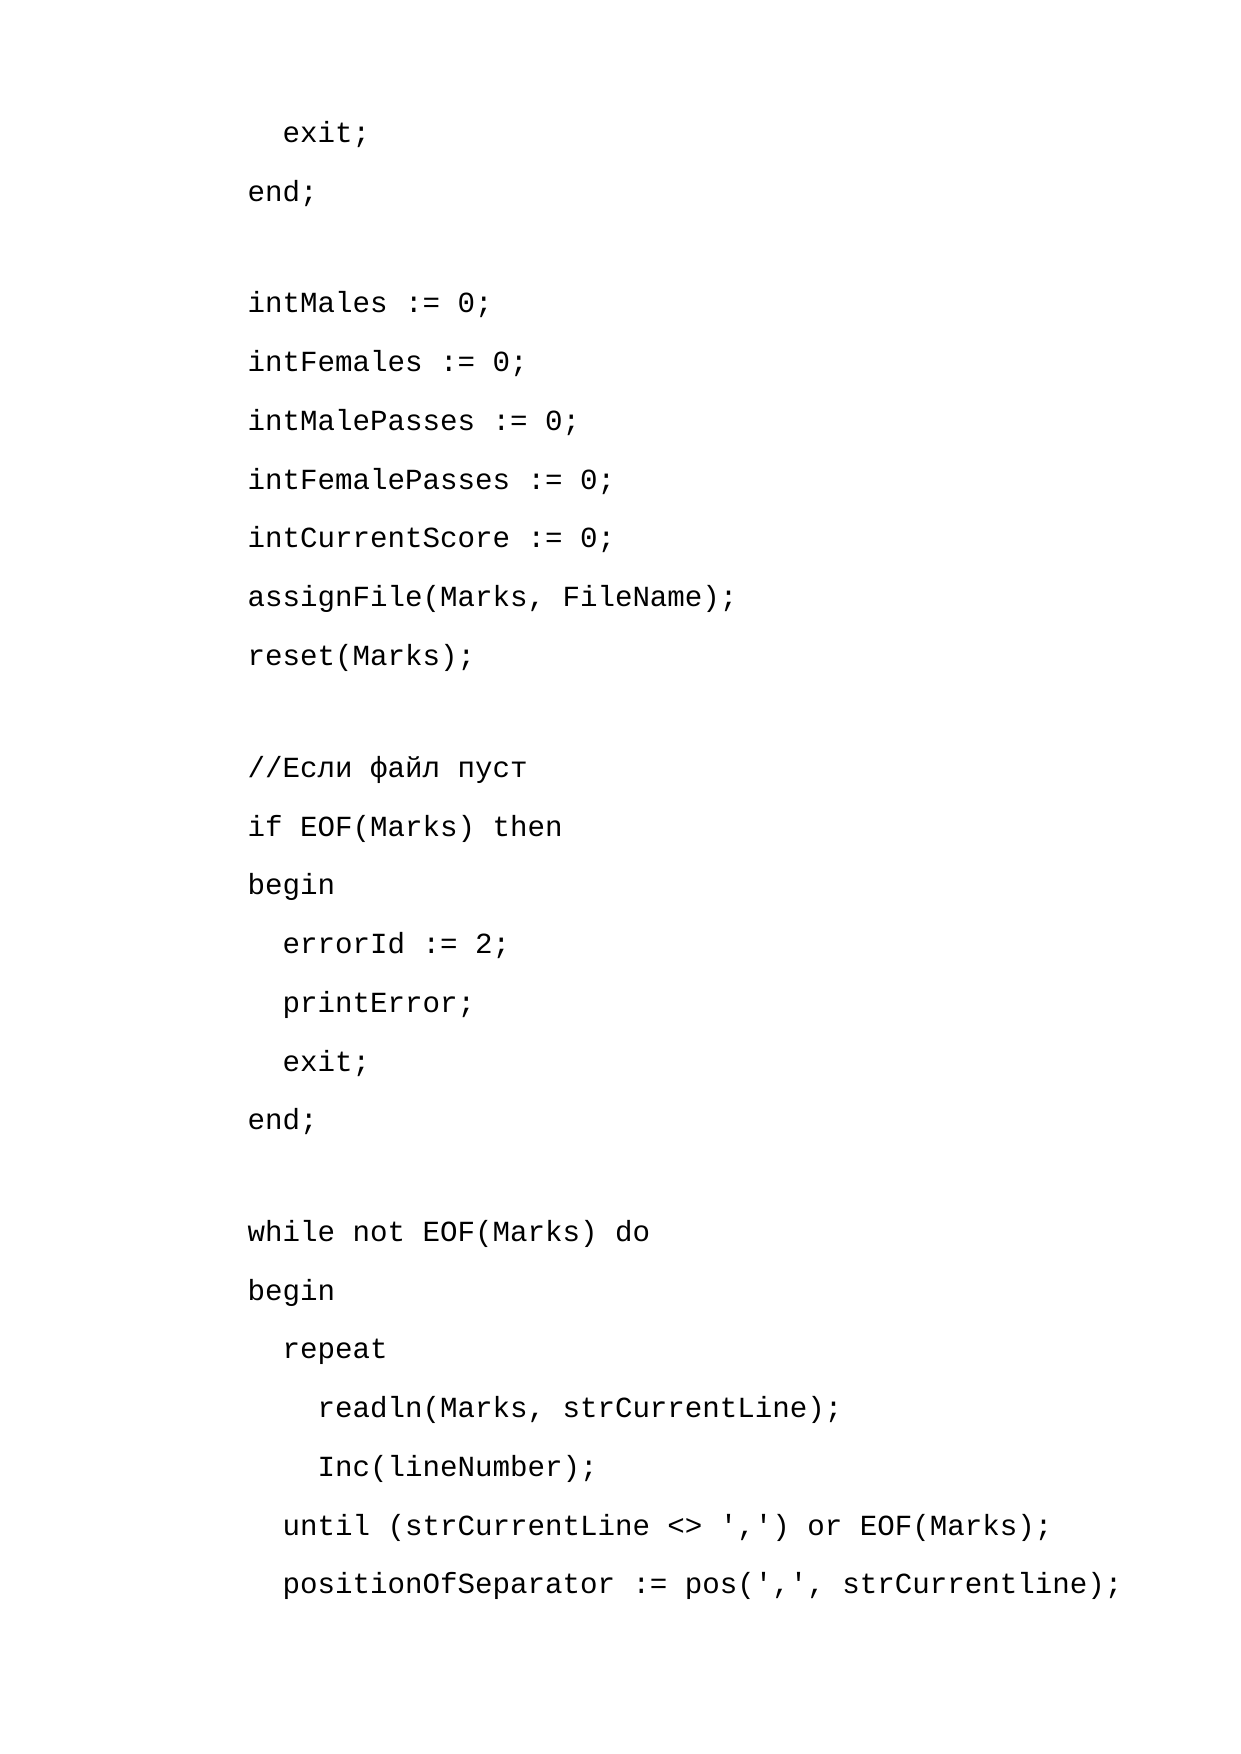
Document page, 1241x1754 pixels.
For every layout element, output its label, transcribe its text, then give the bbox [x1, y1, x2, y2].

text readln(Marks, strCurrentLine); [177, 1393, 1152, 1426]
text end; [177, 177, 1152, 210]
text reset(Marks); [177, 641, 1152, 674]
text exit; [177, 1047, 1152, 1080]
text begin [177, 870, 1152, 903]
text assignFile(Marks, FileName); [177, 582, 1152, 615]
text begin [177, 1276, 1152, 1309]
text while not EOF(Marks) do [177, 1217, 1152, 1250]
text end; [177, 1105, 1152, 1138]
text intMales := 0; [177, 289, 1152, 322]
text //Если файл пуст [177, 753, 1152, 786]
text intCurrentScore := 0; [177, 524, 1152, 557]
text errorId := 2; [177, 929, 1152, 962]
text intFemales := 0; [177, 347, 1152, 380]
text intFemalePasses := 0; [177, 465, 1152, 498]
text repeat [177, 1335, 1152, 1368]
text exit; [177, 118, 1152, 151]
text intMalePasses := 0; [177, 406, 1152, 439]
text if EOF(Marks) then [177, 812, 1152, 845]
text printError; [177, 988, 1152, 1021]
text Inc(lineNumber); [177, 1452, 1152, 1485]
text positionOfSeparator := pos(',', strCurrentline); [177, 1570, 1152, 1603]
text until (strCurrentLine <> ',') or EOF(Marks); [177, 1511, 1152, 1544]
